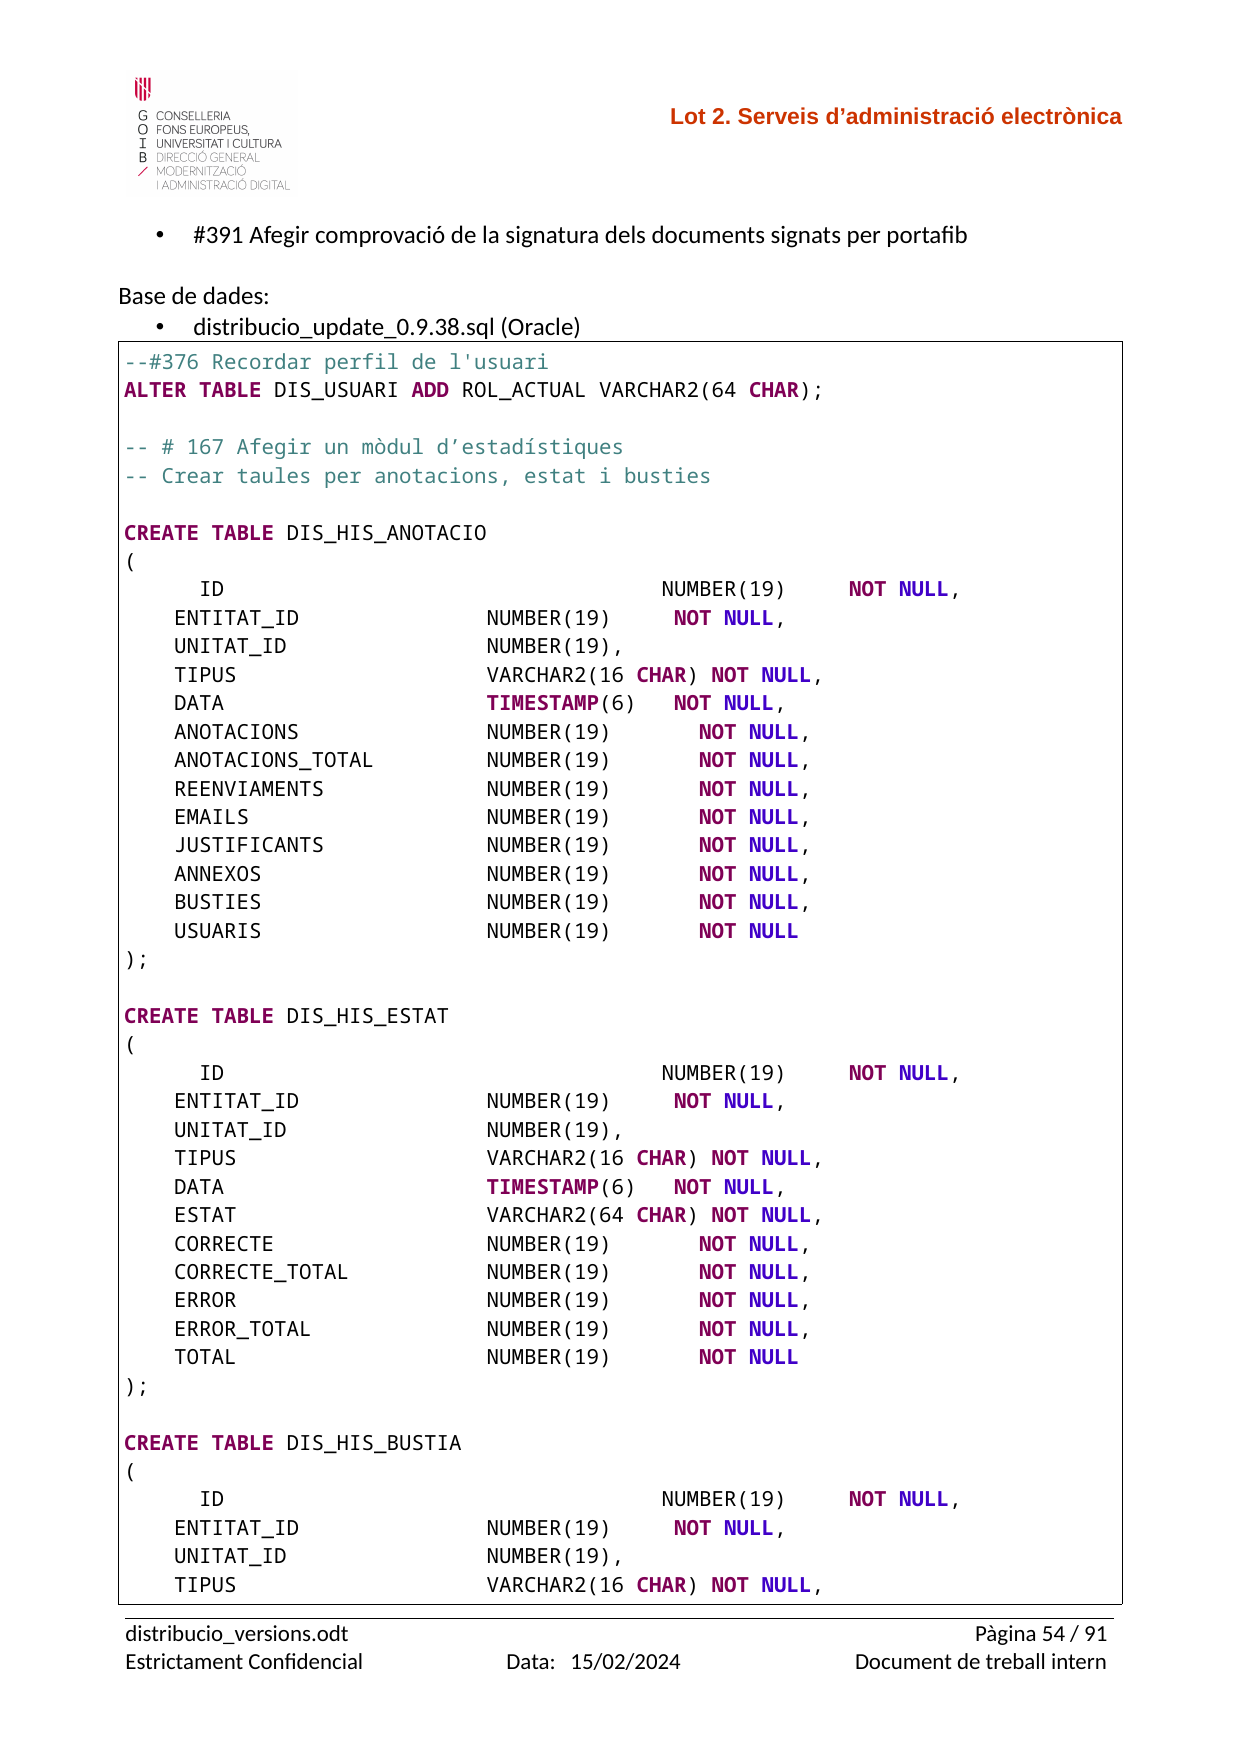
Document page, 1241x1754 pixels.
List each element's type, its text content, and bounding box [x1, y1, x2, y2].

table_header --#376 Recordar perfil de l'usuari ALTER TABLE DIS_USUARI ADD ROL_ACTUAL VARCHAR2(64 CHAR); -- # 167 Afegir un mòdul d’estadístiques -- Crear taules per anotacions, estat i busties CREATE TABLE DIS_HIS_ANOTACIO ( ID NUMBER(19) NOT NULL, ENTITAT_ID NUMBER(19) NOT NULL, UNITAT_ID NUMBER(19), TIPUS VARCHAR2(16 CHAR) NOT NULL, DATA TIMESTAMP(6) NOT NULL, ANOTACIONS NUMBER(19) NOT NULL, ANOTACIONS_TOTAL NUMBER(19) NOT NULL, REENVIAMENTS NUMBER(19) NOT NULL, EMAILS NUMBER(19) NOT NULL, JUSTIFICANTS NUMBER(19) NOT NULL, ANNEXOS NUMBER(19) NOT NULL, BUSTIES NUMBER(19) NOT NULL, USUARIS NUMBER(19) NOT NULL ); CREATE TABLE DIS_HIS_ESTAT ( ID NUMBER(19) NOT NULL, ENTITAT_ID NUMBER(19) NOT NULL, UNITAT_ID NUMBER(19), TIPUS VARCHAR2(16 CHAR) NOT NULL, DATA TIMESTAMP(6) NOT NULL, ESTAT VARCHAR2(64 CHAR) NOT NULL, CORRECTE NUMBER(19) NOT NULL, CORRECTE_TOTAL NUMBER(19) NOT NULL, ERROR NUMBER(19) NOT NULL, ERROR_TOTAL NUMBER(19) NOT NULL, TOTAL NUMBER(19) NOT NULL ); CREATE TABLE DIS_HIS_BUSTIA ( ID NUMBER(19) NOT NULL, ENTITAT_ID NUMBER(19) NOT NULL, UNITAT_ID NUMBER(19), TIPUS VARCHAR2(16 CHAR) NOT NULL, [119, 342, 1122, 1604]
text Base de dades: [118, 280, 1122, 311]
list #391 Afegir comprovació de la signatura dels documents signats per portafib [156, 219, 1122, 250]
list distribucio_update_0.9.38.sql (Oracle) [156, 311, 1122, 341]
picture [126, 70, 299, 197]
